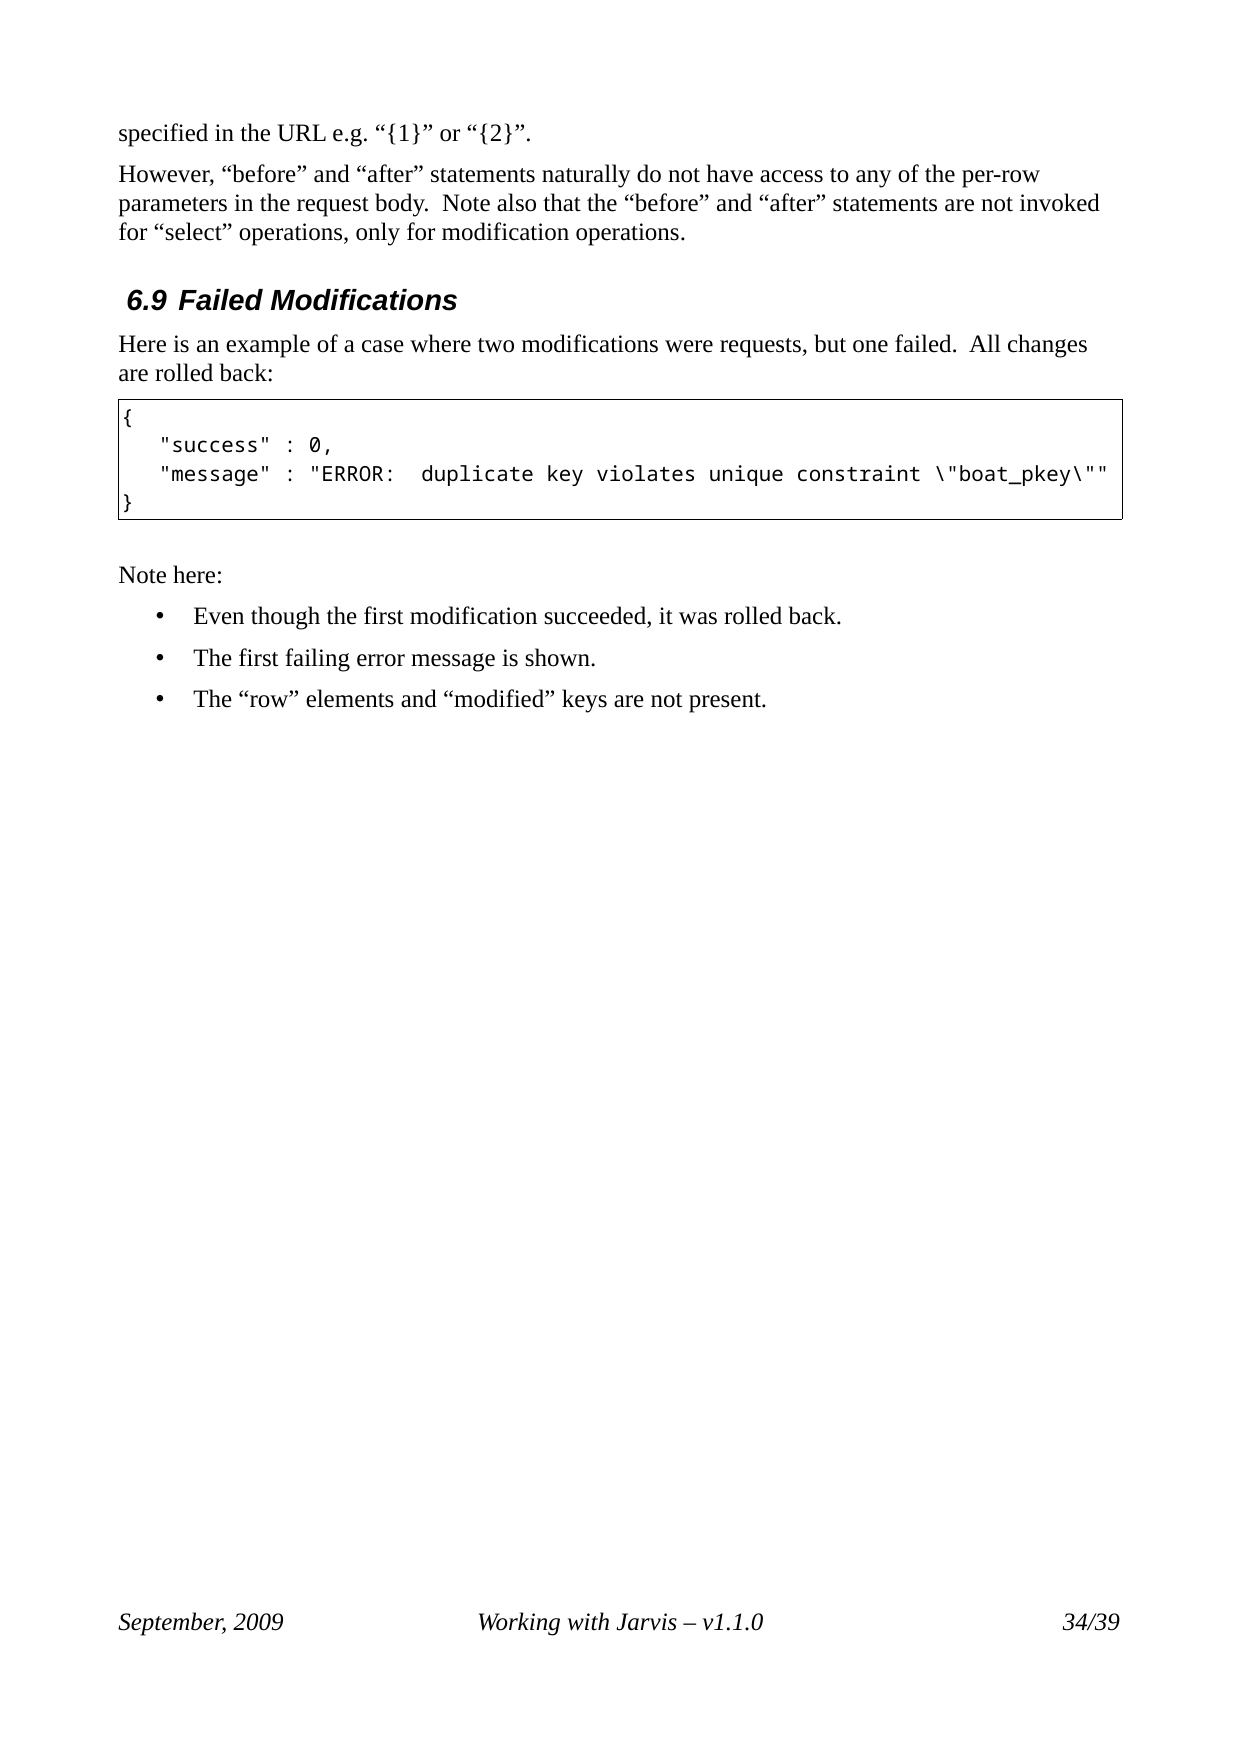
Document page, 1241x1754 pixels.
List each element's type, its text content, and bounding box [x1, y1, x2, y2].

list The “row” elements and “modified” keys are not present. [156, 684, 1122, 713]
text Here is an example of a case where two modifications were requests, but one failed. All changes are rolled back: [118, 329, 1122, 387]
text } [119, 484, 1122, 519]
text Note here: [118, 560, 1122, 589]
text "message" : "ERROR: duplicate key violates unique constraint \"boat_pkey\"" [119, 456, 1122, 484]
text { [119, 400, 1122, 428]
list Even though the first modification succeeded, it was rolled back. [156, 601, 1122, 630]
text specified in the URL e.g. “{1}” or “{2}”. [118, 118, 1122, 147]
subtitle Failed Modifications [118, 283, 1122, 317]
text However, “before” and “after” statements naturally do not have access to any of the per-row parameters in the request body. Note also that the “before” and “after” statements are not invoked for “select” operations, only for modification operations. [118, 159, 1122, 246]
text "success" : 0, [119, 428, 1122, 456]
list The first failing error message is shown. [156, 643, 1122, 671]
